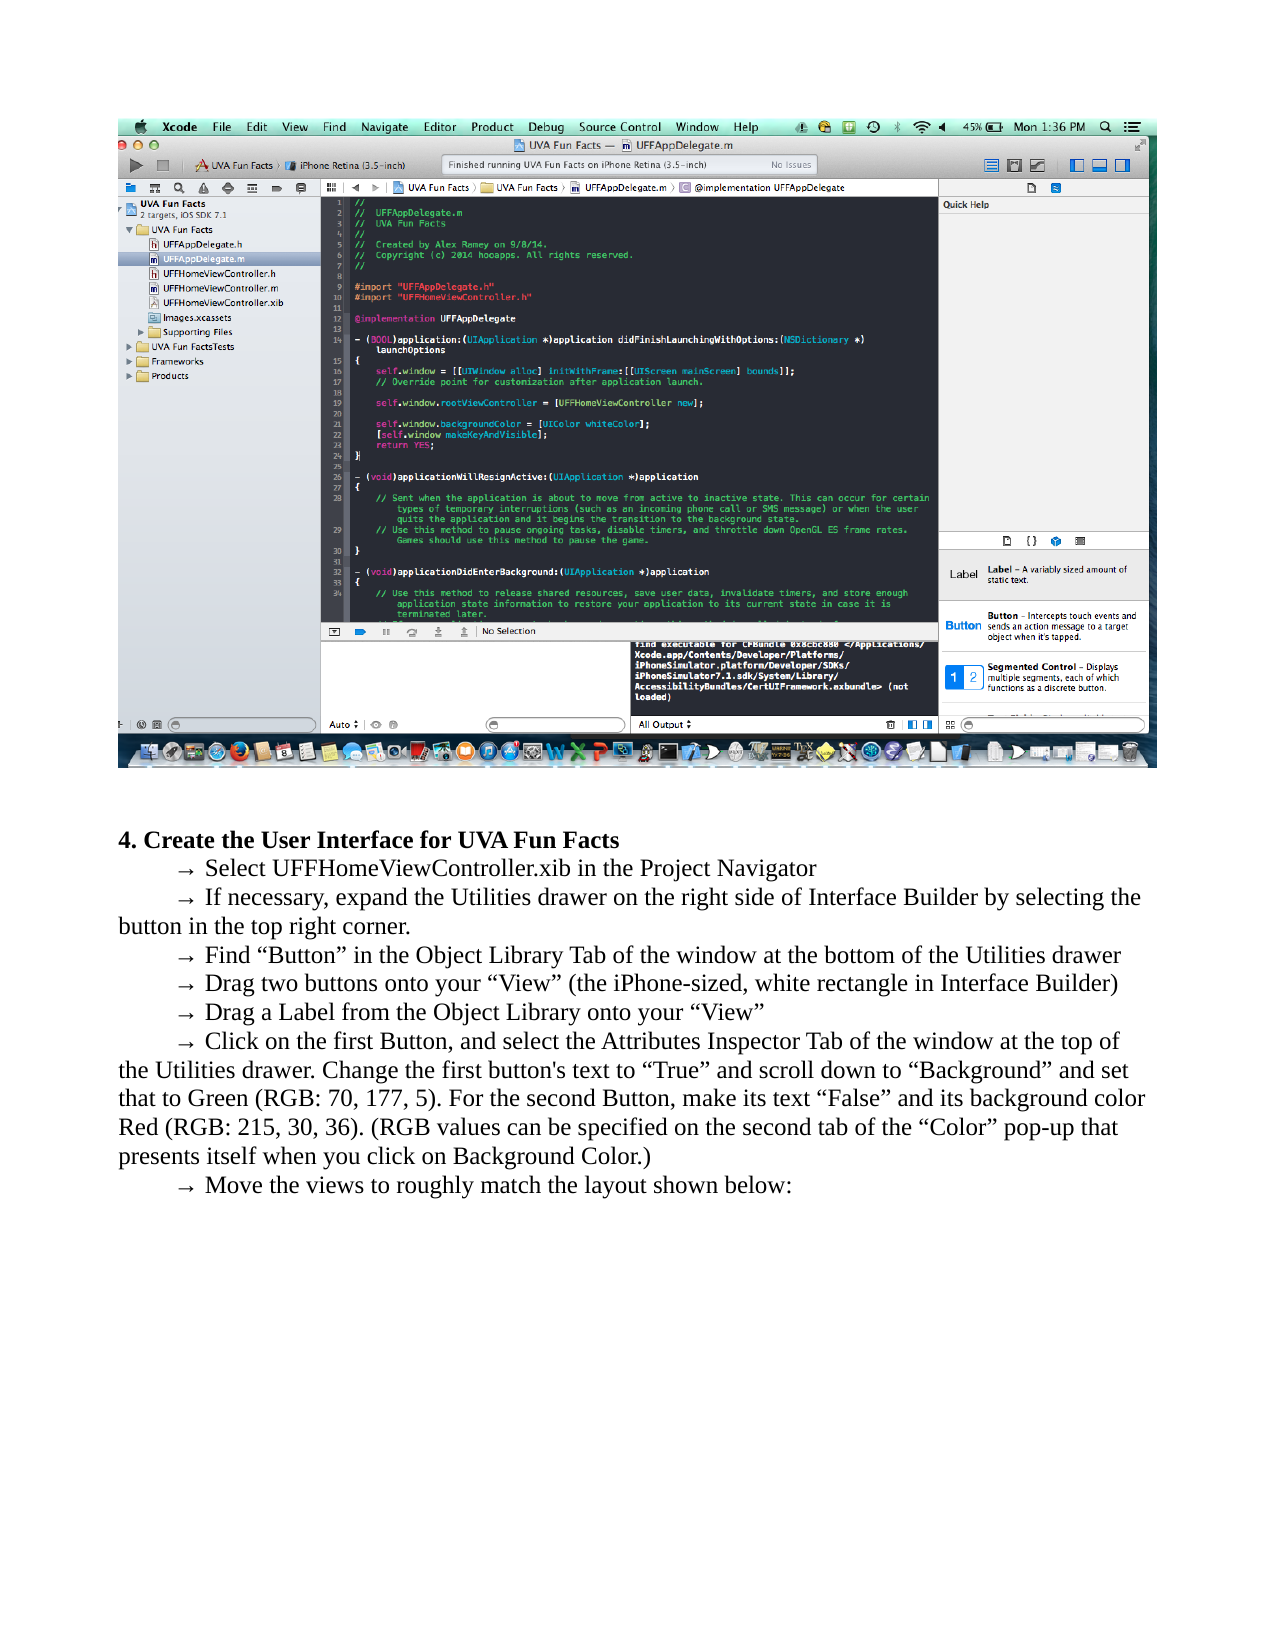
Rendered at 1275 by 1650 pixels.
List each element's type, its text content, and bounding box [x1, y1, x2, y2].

text → Drag two buttons onto your “View” (the iPhone-sized, white rectangle in Interface Builder) [118, 968, 1157, 997]
text → Select UFFHomeViewController.xib in the Project Navigator [118, 853, 1157, 882]
text → Click on the first Button, and select the Attributes Inspector Tab of the window at the top of the Utilities drawer. Change the first button's text to “True” and scroll down to “Background” and set that to Green (RGB: 70, 177, 5). For the second Button, make its text “False” and its background color Red (RGB: 215, 30, 36). (RGB values can be specified on the second tab of the “Color” pop-up that presents itself when you click on Background Color.) [118, 1026, 1157, 1170]
text → Move the views to roughly match the layout shown below: [118, 1170, 1157, 1198]
text → If necessary, expand the Utilities drawer on the right side of Interface Builder by selecting the button in the top right corner. [118, 882, 1157, 940]
picture [118, 118, 1157, 768]
text → Drag a Label from the Object Library onto your “View” [118, 997, 1157, 1026]
text 4. Create the User Interface for UVA Fun Facts [118, 825, 1157, 853]
text → Find “Button” in the Object Library Tab of the window at the bottom of the Utilities drawer [118, 940, 1157, 968]
